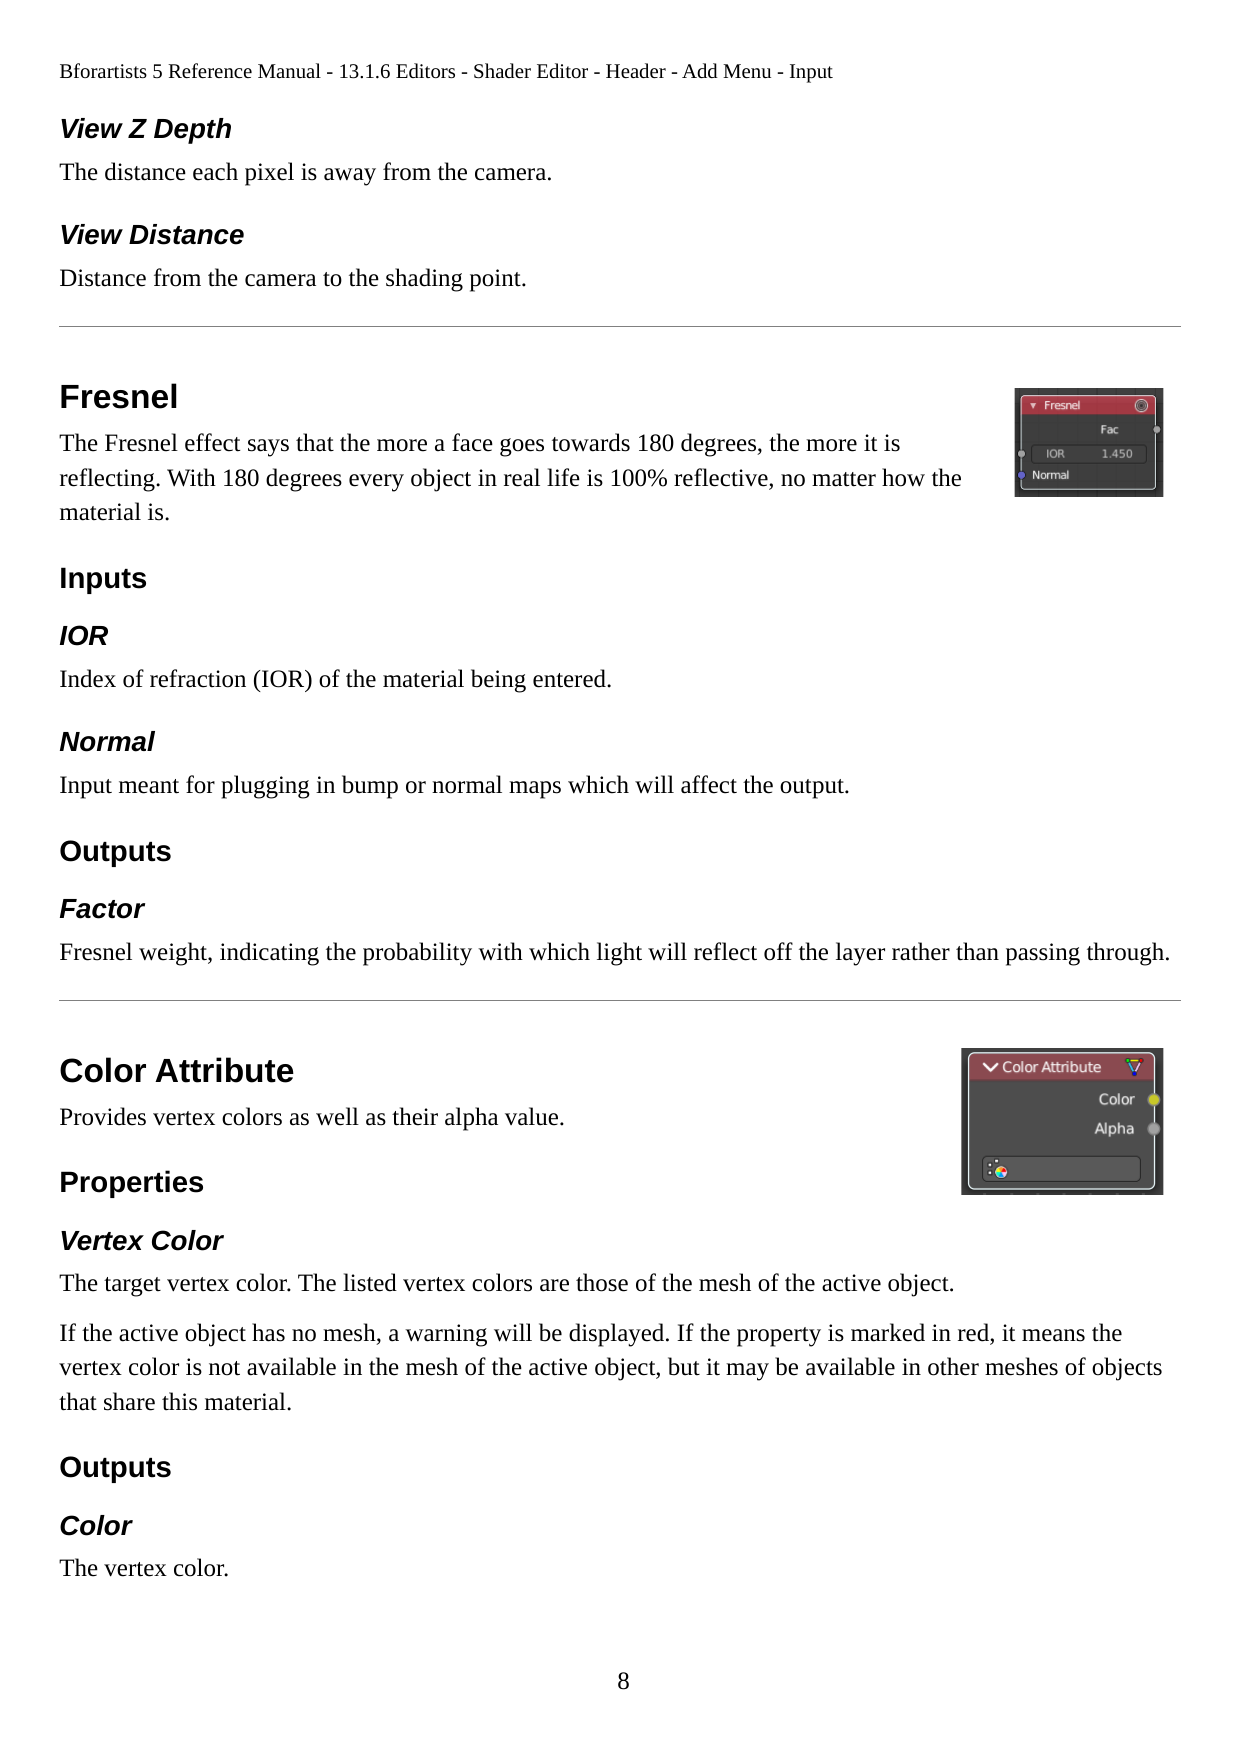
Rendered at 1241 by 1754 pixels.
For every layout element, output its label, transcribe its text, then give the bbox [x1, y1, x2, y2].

text The Fresnel effect says that the more a face goes towards 180 degrees, the more it is reflecting. With 180 degrees every object in real life is 100% reflective, no matter how the material is. [59, 428, 1181, 526]
subtitle Vertex Color [59, 1224, 1181, 1256]
picture [1014, 388, 1164, 497]
text Fresnel weight, indicating the probability with which light will reflect off the layer rather than passing through. [59, 937, 1181, 965]
subtitle Inputs [59, 561, 1181, 594]
picture [961, 1048, 1164, 1195]
text If the active object has no mesh, a warning will be displayed. If the property is marked in red, it means the vertex color is not available in the mesh of the active object, but it may be available in other meshes of objects that share this material. [59, 1318, 1181, 1415]
subtitle View Z Depth [59, 113, 1181, 144]
subtitle Properties [59, 1165, 1181, 1199]
subtitle Color [59, 1509, 1181, 1541]
subtitle Fresnel [59, 377, 1181, 416]
subtitle View Distance [59, 218, 1181, 250]
subtitle Normal [59, 725, 1181, 757]
subtitle Factor [59, 892, 1181, 924]
subtitle Outputs [59, 1450, 1181, 1484]
subtitle IOR [59, 619, 1181, 651]
text Input meant for plugging in bump or normal maps which will affect the output. [59, 770, 1181, 798]
text The target vertex color. The listed vertex colors are those of the mesh of the active object. [59, 1268, 1181, 1297]
text Index of refraction (IOR) of the material being entered. [59, 664, 1181, 693]
subtitle [1164, 1051, 1181, 1089]
subtitle Outputs [59, 833, 1181, 867]
text Distance from the camera to the shading point. [59, 263, 1181, 292]
text Provides vertex colors as well as their alpha value. [59, 1102, 961, 1131]
text The vertex color. [59, 1553, 1181, 1582]
subtitle Color Attribute [59, 1051, 961, 1089]
text The distance each pixel is away from the camera. [59, 157, 1181, 186]
